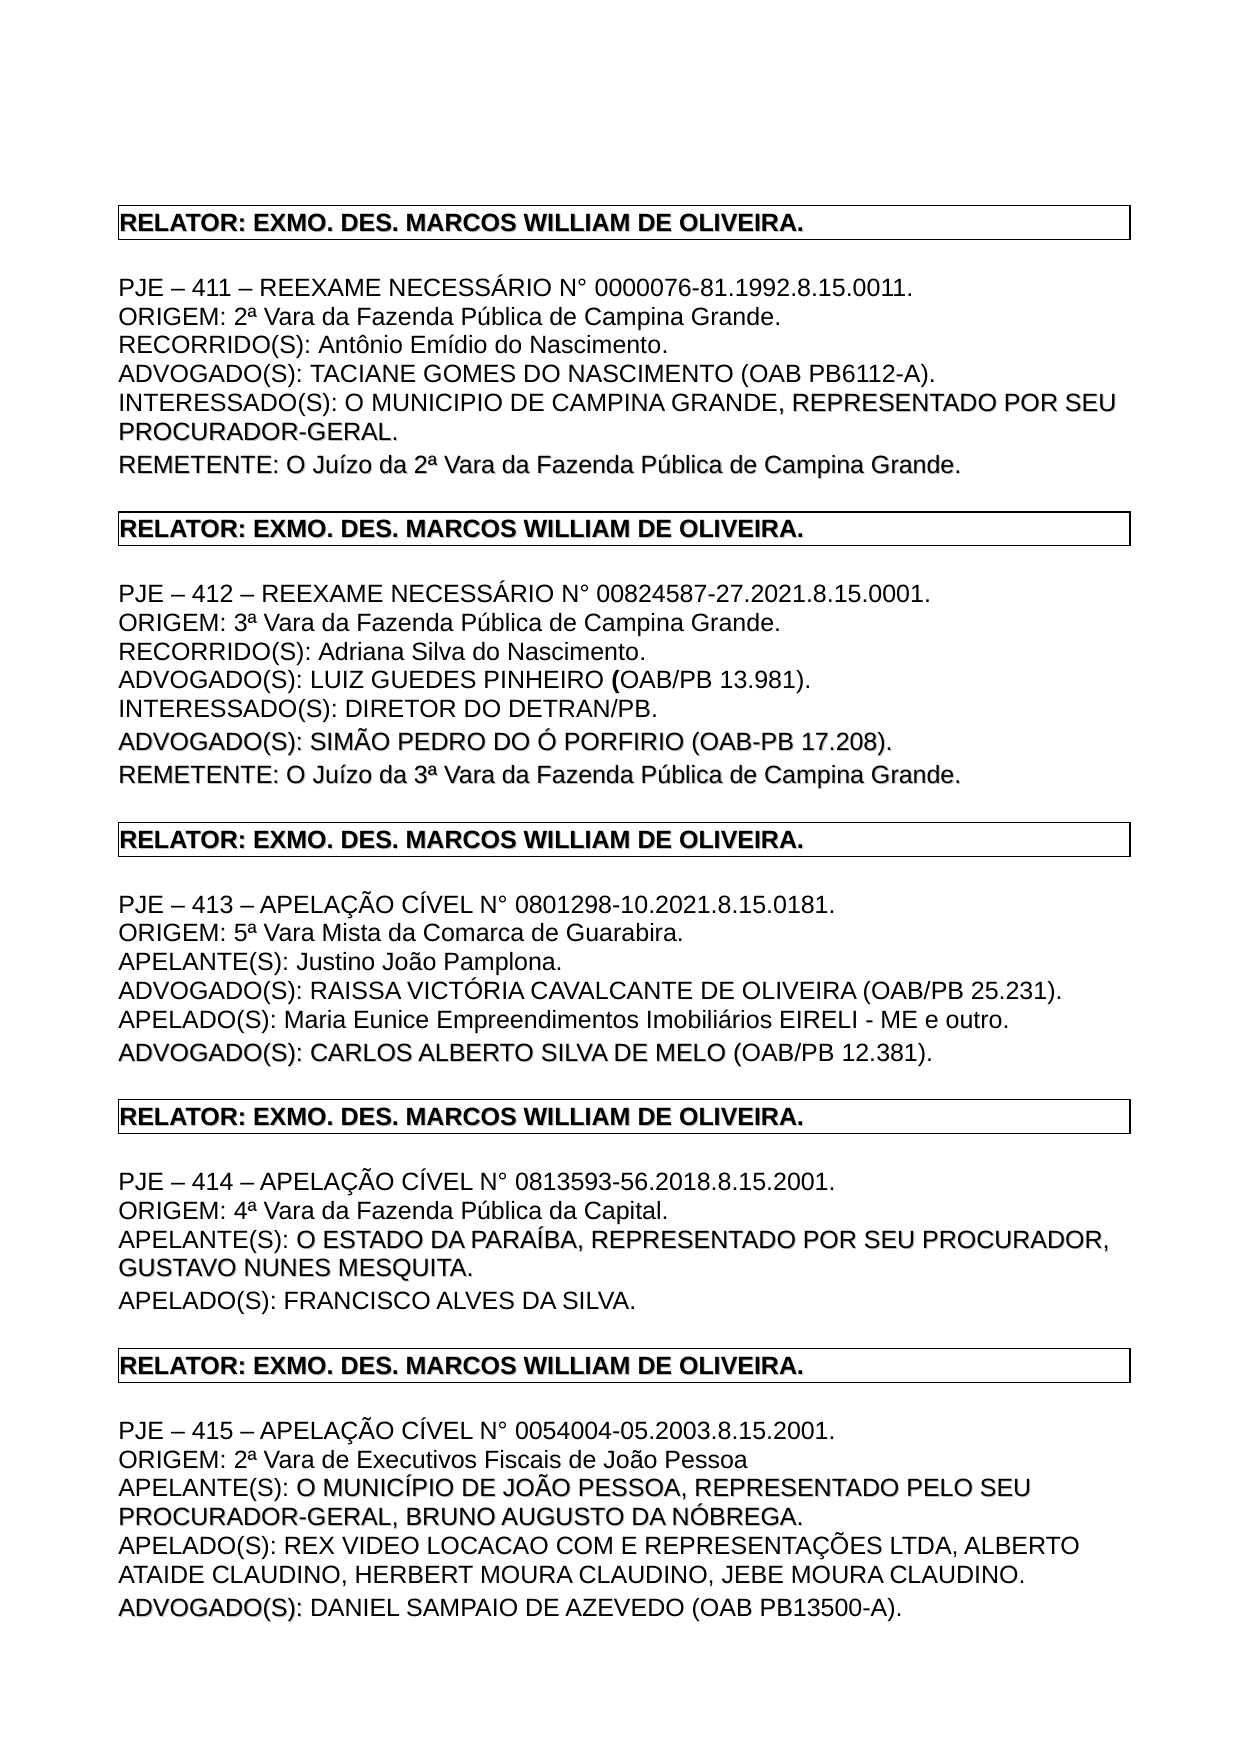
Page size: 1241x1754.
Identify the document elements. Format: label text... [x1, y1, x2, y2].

text APELANTE(S): O MUNICÍPIO DE JOÃO PESSOA, REPRESENTADO PELO SEU PROCURADOR-GERAL, BRUNO AUGUSTO DA NÓBREGA. [118, 1473, 1122, 1531]
text RELATOR: EXMO. DES. MARCOS WILLIAM DE OLIVEIRA. [119, 1100, 1129, 1133]
text APELANTE(S): Justino João Pamplona. [118, 947, 1122, 976]
text ADVOGADO(S): CARLOS ALBERTO SILVA DE MELO (OAB/PB 12.381). [118, 1038, 1131, 1066]
text ADVOGADO(S): SIMÃO PEDRO DO Ó PORFIRIO (OAB-PB 17.208). [118, 727, 1131, 756]
text RELATOR: EXMO. DES. MARCOS WILLIAM DE OLIVEIRA. [119, 206, 1129, 239]
text RECORRIDO(S): Adriana Silva do Nascimento. [118, 637, 1122, 666]
text INTERESSADO(S): O MUNICIPIO DE CAMPINA GRANDE, REPRESENTADO POR SEU PROCURADOR-GERAL. [118, 388, 1122, 446]
text APELADO(S): Maria Eunice Empreendimentos Imobiliários EIRELI - ME e outro. [118, 1005, 1122, 1033]
text ORIGEM: 2ª Vara de Executivos Fiscais de João Pessoa [118, 1445, 1122, 1473]
text REMETENTE: O Juízo da 3ª Vara da Fazenda Pública de Campina Grande. [118, 760, 1131, 789]
text ADVOGADO(S): DANIEL SAMPAIO DE AZEVEDO (OAB PB13500-A). [118, 1593, 1131, 1621]
text REMETENTE: O Juízo da 2ª Vara da Fazenda Pública de Campina Grande. [118, 450, 1131, 478]
text APELANTE(S): O ESTADO DA PARAÍBA, REPRESENTADO POR SEU PROCURADOR, GUSTAVO NUNES MESQUITA. [118, 1225, 1122, 1282]
text PJE – 414 – APELAÇÃO CÍVEL N° 0813593-56.2018.8.15.2001. [118, 1167, 1122, 1196]
text APELADO(S): REX VIDEO LOCACAO COM E REPRESENTAÇÕES LTDA, ALBERTO ATAIDE CLAUDINO, HERBERT MOURA CLAUDINO, JEBE MOURA CLAUDINO. [118, 1531, 1122, 1588]
text INTERESSADO(S): DIRETOR DO DETRAN/PB. [118, 694, 1122, 723]
text APELADO(S): FRANCISCO ALVES DA SILVA. [118, 1286, 1131, 1315]
text ADVOGADO(S): LUIZ GUEDES PINHEIRO (OAB/PB 13.981). [118, 666, 1122, 694]
text RELATOR: EXMO. DES. MARCOS WILLIAM DE OLIVEIRA. [119, 1349, 1129, 1382]
text PJE – 415 – APELAÇÃO CÍVEL N° 0054004-05.2003.8.15.2001. [118, 1416, 1122, 1445]
text ORIGEM: 3ª Vara da Fazenda Pública de Campina Grande. [118, 608, 1122, 637]
text RECORRIDO(S): Antônio Emídio do Nascimento. [118, 331, 1122, 359]
text ADVOGADO(S): RAISSA VICTÓRIA CAVALCANTE DE OLIVEIRA (OAB/PB 25.231). [118, 976, 1122, 1005]
text PJE – 413 – APELAÇÃO CÍVEL N° 0801298-10.2021.8.15.0181. [118, 890, 1122, 918]
text PJE – 411 – REEXAME NECESSÁRIO N° 0000076-81.1992.8.15.0011. [118, 273, 1122, 302]
text ORIGEM: 5ª Vara Mista da Comarca de Guarabira. [118, 918, 1122, 947]
text ORIGEM: 4ª Vara da Fazenda Pública da Capital. [118, 1196, 1122, 1225]
text ADVOGADO(S): TACIANE GOMES DO NASCIMENTO (OAB PB6112-A). [118, 359, 1122, 388]
text ORIGEM: 2ª Vara da Fazenda Pública de Campina Grande. [118, 302, 1122, 331]
text RELATOR: EXMO. DES. MARCOS WILLIAM DE OLIVEIRA. [119, 823, 1129, 856]
text PJE – 412 – REEXAME NECESSÁRIO N° 00824587-27.2021.8.15.0001. [118, 579, 1122, 608]
text RELATOR: EXMO. DES. MARCOS WILLIAM DE OLIVEIRA. [119, 513, 1129, 545]
